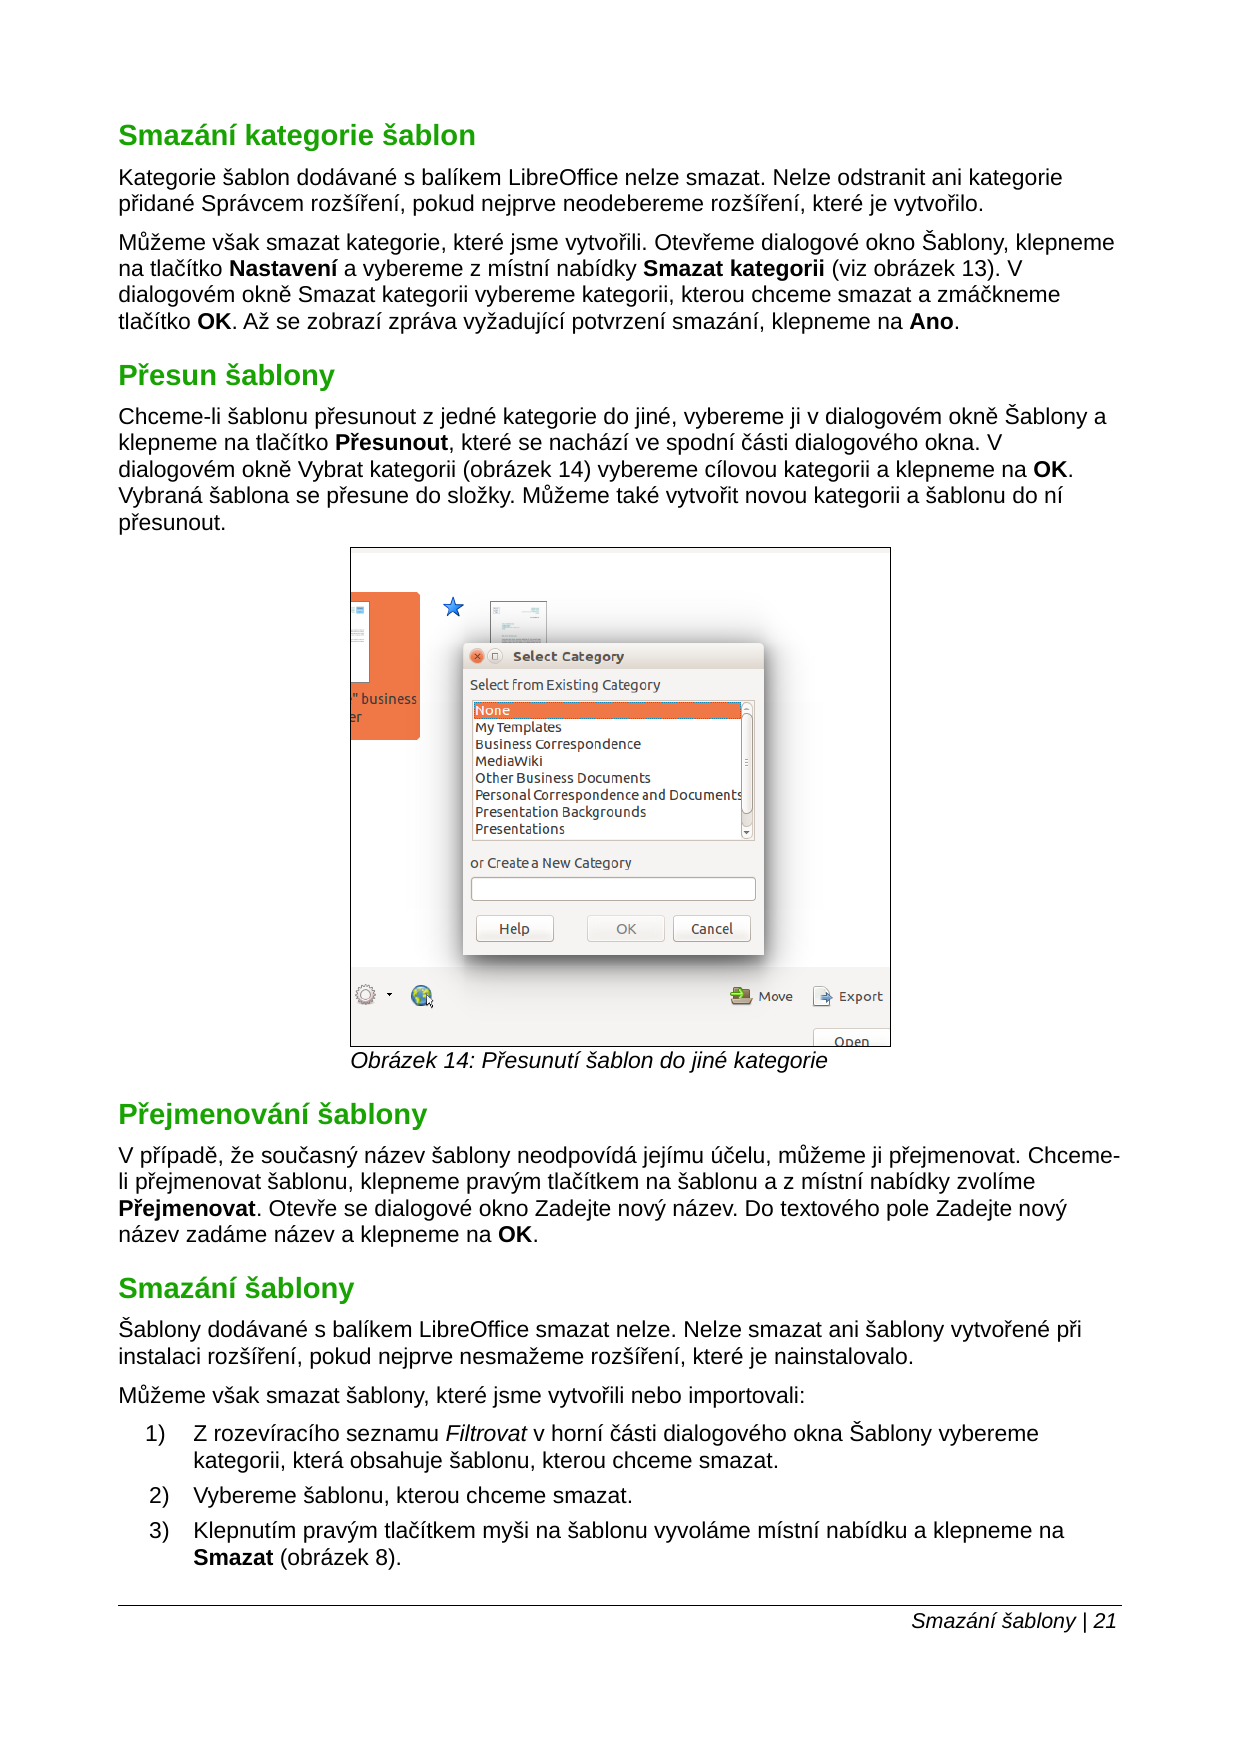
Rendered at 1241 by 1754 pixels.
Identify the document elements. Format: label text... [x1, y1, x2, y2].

text Kategorie šablon dodávané s balíkem LibreOffice nelze smazat. Nelze odstranit ani kategorie přidané Správcem rozšíření, pokud nejprve neodebereme rozšíření, které je vytvořilo. [118, 163, 1122, 216]
text Šablony dodávané s balíkem LibreOffice smazat nelze. Nelze smazat ani šablony vytvořené při instalaci rozšíření, pokud nejprve nesmažeme rozšíření, které je nainstalovalo. [118, 1316, 1122, 1369]
picture [351, 548, 890, 1046]
text Můžeme však smazat kategorie, které jsme vytvořili. Otevřeme dialogové okno Šablony, klepneme na tlačítko Nastavení a vybereme z místní nabídky Smazat kategorii (viz obrázek 13). V dialogovém okně Smazat kategorii vybereme kategorii, kterou chceme smazat a zmáčkneme tlačítko OK. Až se zobrazí zpráva vyžadující potvrzení smazání, klepneme na Ano. [118, 229, 1122, 334]
list Vybereme šablonu, kterou chceme smazat. [169, 1482, 1122, 1508]
text Chceme-li šablonu přesunout z jedné kategorie do jiné, vybereme ji v dialogovém okně Šablony a klepneme na tlačítko Přesunout, které se nachází ve spodní části dialogového okna. V dialogovém okně Vybrat kategorii (obrázek 14) vybereme cílovou kategorii a klepneme na OK. Vybraná šablona se přesune do složky. Můžeme také vytvořit novou kategorii a šablonu do ní přesunout. [118, 403, 1122, 535]
subtitle Smazání kategorie šablon [118, 118, 1122, 152]
subtitle Smazání šablony [118, 1271, 1122, 1304]
text Obrázek 14: Přesunutí šablon do jiné kategorie [350, 1047, 890, 1073]
text Můžeme však smazat šablony, které jsme vytvořili nebo importovali: [118, 1382, 1122, 1408]
list Z rozevíracího seznamu Filtrovat v horní části dialogového okna Šablony vybereme kategorii, která obsahuje šablonu, kterou chceme smazat. [165, 1420, 1122, 1473]
subtitle Přejmenování šablony [118, 1097, 1122, 1130]
text V případě, že současný název šablony neodpovídá jejímu účelu, můžeme ji přejmenovat. Chceme-li přejmenovat šablonu, klepneme pravým tlačítkem na šablonu a z místní nabídky zvolíme Přejmenovat. Otevře se dialogové okno Zadejte nový název. Do textového pole Zadejte nový název zadáme název a klepneme na OK. [118, 1142, 1122, 1247]
subtitle Přesun šablony [118, 358, 1122, 391]
list Klepnutím pravým tlačítkem myši na šablonu vyvoláme místní nabídku a klepneme na Smazat (obrázek 8). [169, 1517, 1122, 1570]
